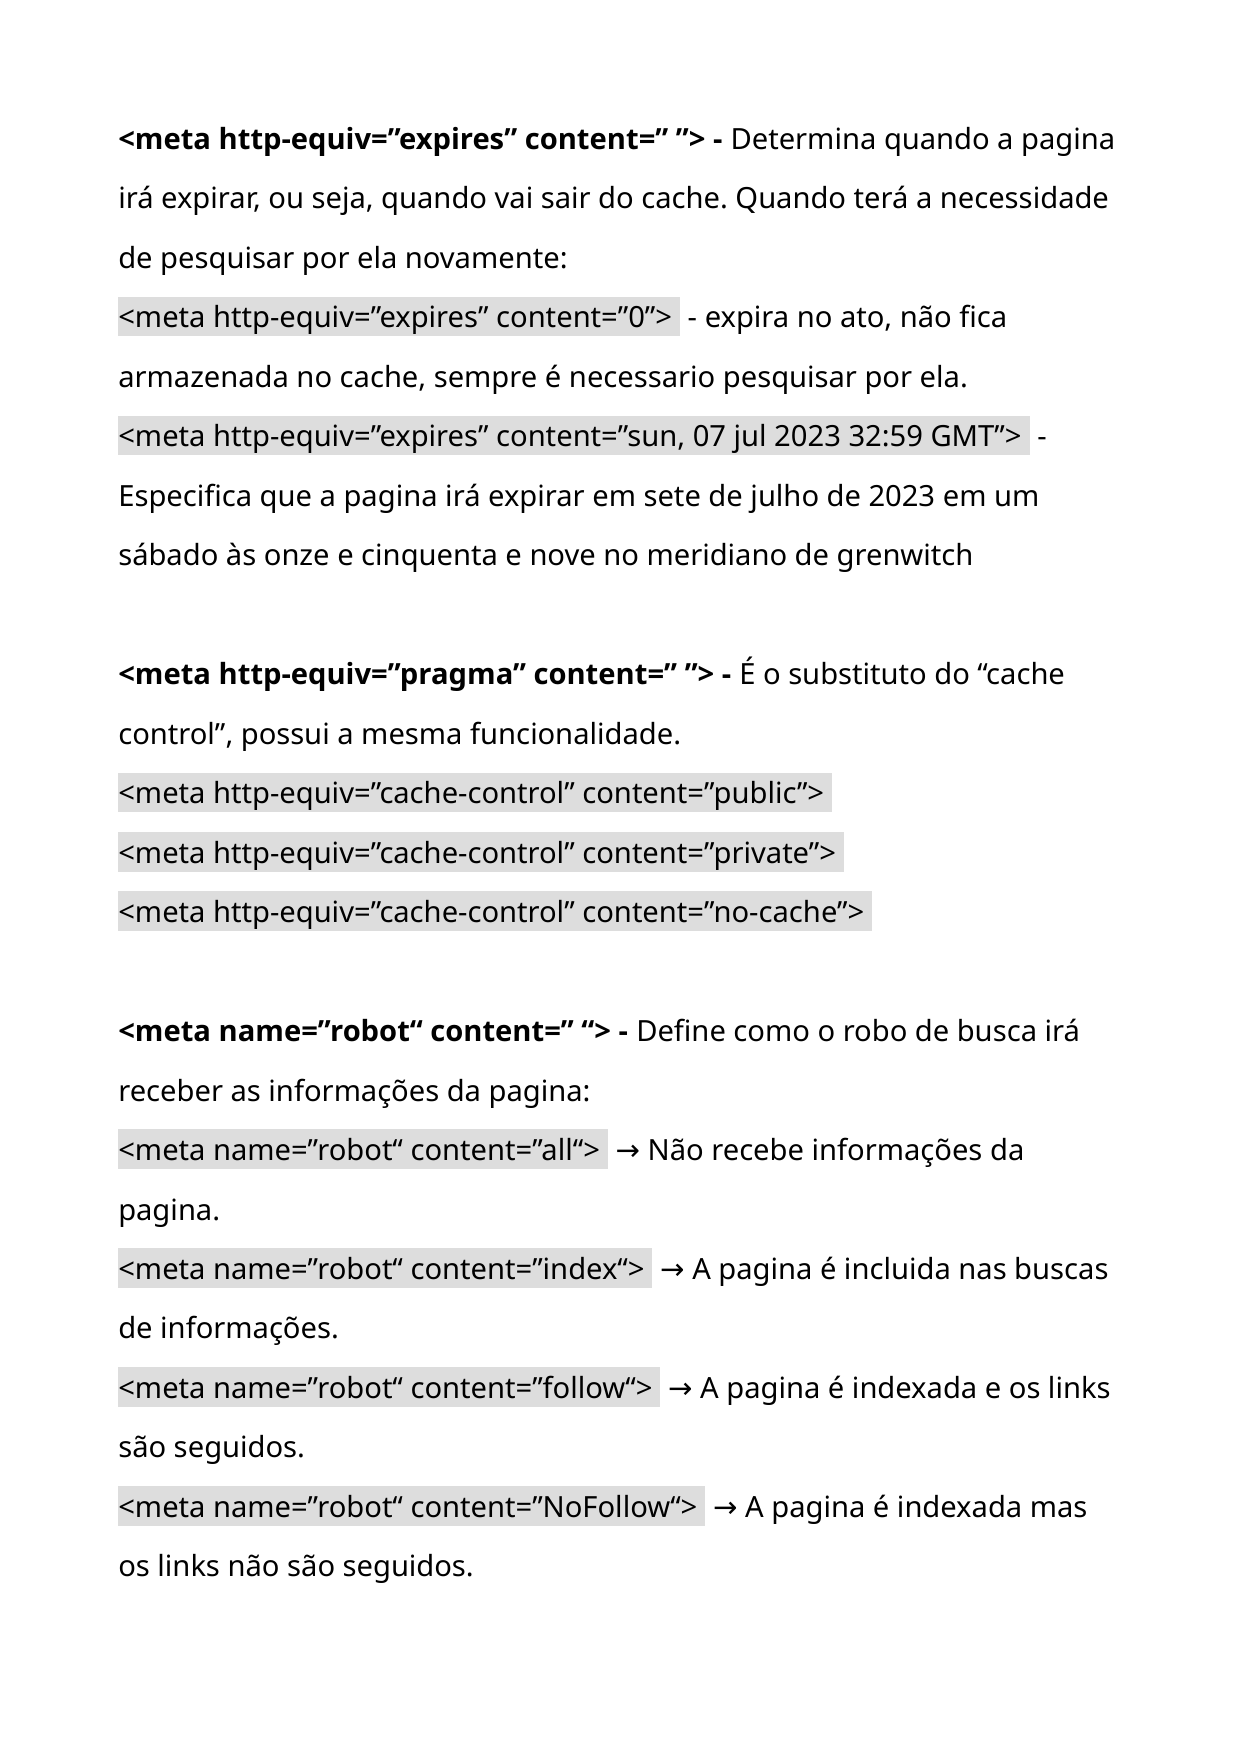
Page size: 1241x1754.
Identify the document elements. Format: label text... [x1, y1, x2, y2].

text <meta name=”robot“ content=”NoFollow“> → A pagina é indexada mas os links não são seguidos. [118, 1486, 1122, 1585]
text <meta http-equiv=”expires” content=” ”> - Determina quando a pagina irá expirar, ou seja, quando vai sair do cache. Quando terá a necessidade de pesquisar por ela novamente: [118, 118, 1122, 277]
text <meta name=”robot“ content=”all“> → Não recebe informações da pagina. [118, 1129, 1122, 1228]
text <meta http-equiv=”cache-control” content=”private”> [118, 832, 1122, 872]
text <meta http-equiv=”cache-control” content=”public”> [118, 772, 1122, 812]
text <meta http-equiv=”pragma” content=” ”> - É o substituto do “cache control”, possui a mesma funcionalidade. [118, 653, 1122, 753]
text <meta http-equiv=”expires” content=”0”> - expira no ato, não fica armazenada no cache, sempre é necessario pesquisar por ela. [118, 297, 1122, 396]
text <meta name=”robot“ content=”index“> → A pagina é incluida nas buscas de informações. [118, 1248, 1122, 1347]
text <meta name=”robot“ content=” “> - Define como o robo de busca irá receber as informações da pagina: [118, 1010, 1122, 1109]
text <meta name=”robot“ content=”follow“> → A pagina é indexada e os links são seguidos. [118, 1367, 1122, 1466]
text <meta http-equiv=”cache-control” content=”no-cache”> [118, 891, 1122, 931]
text <meta http-equiv=”expires” content=”sun, 07 jul 2023 32:59 GMT”> - Especifica que a pagina irá expirar em sete de julho de 2023 em um sábado às onze e cinquenta e nove no meridiano de grenwitch [118, 416, 1122, 574]
